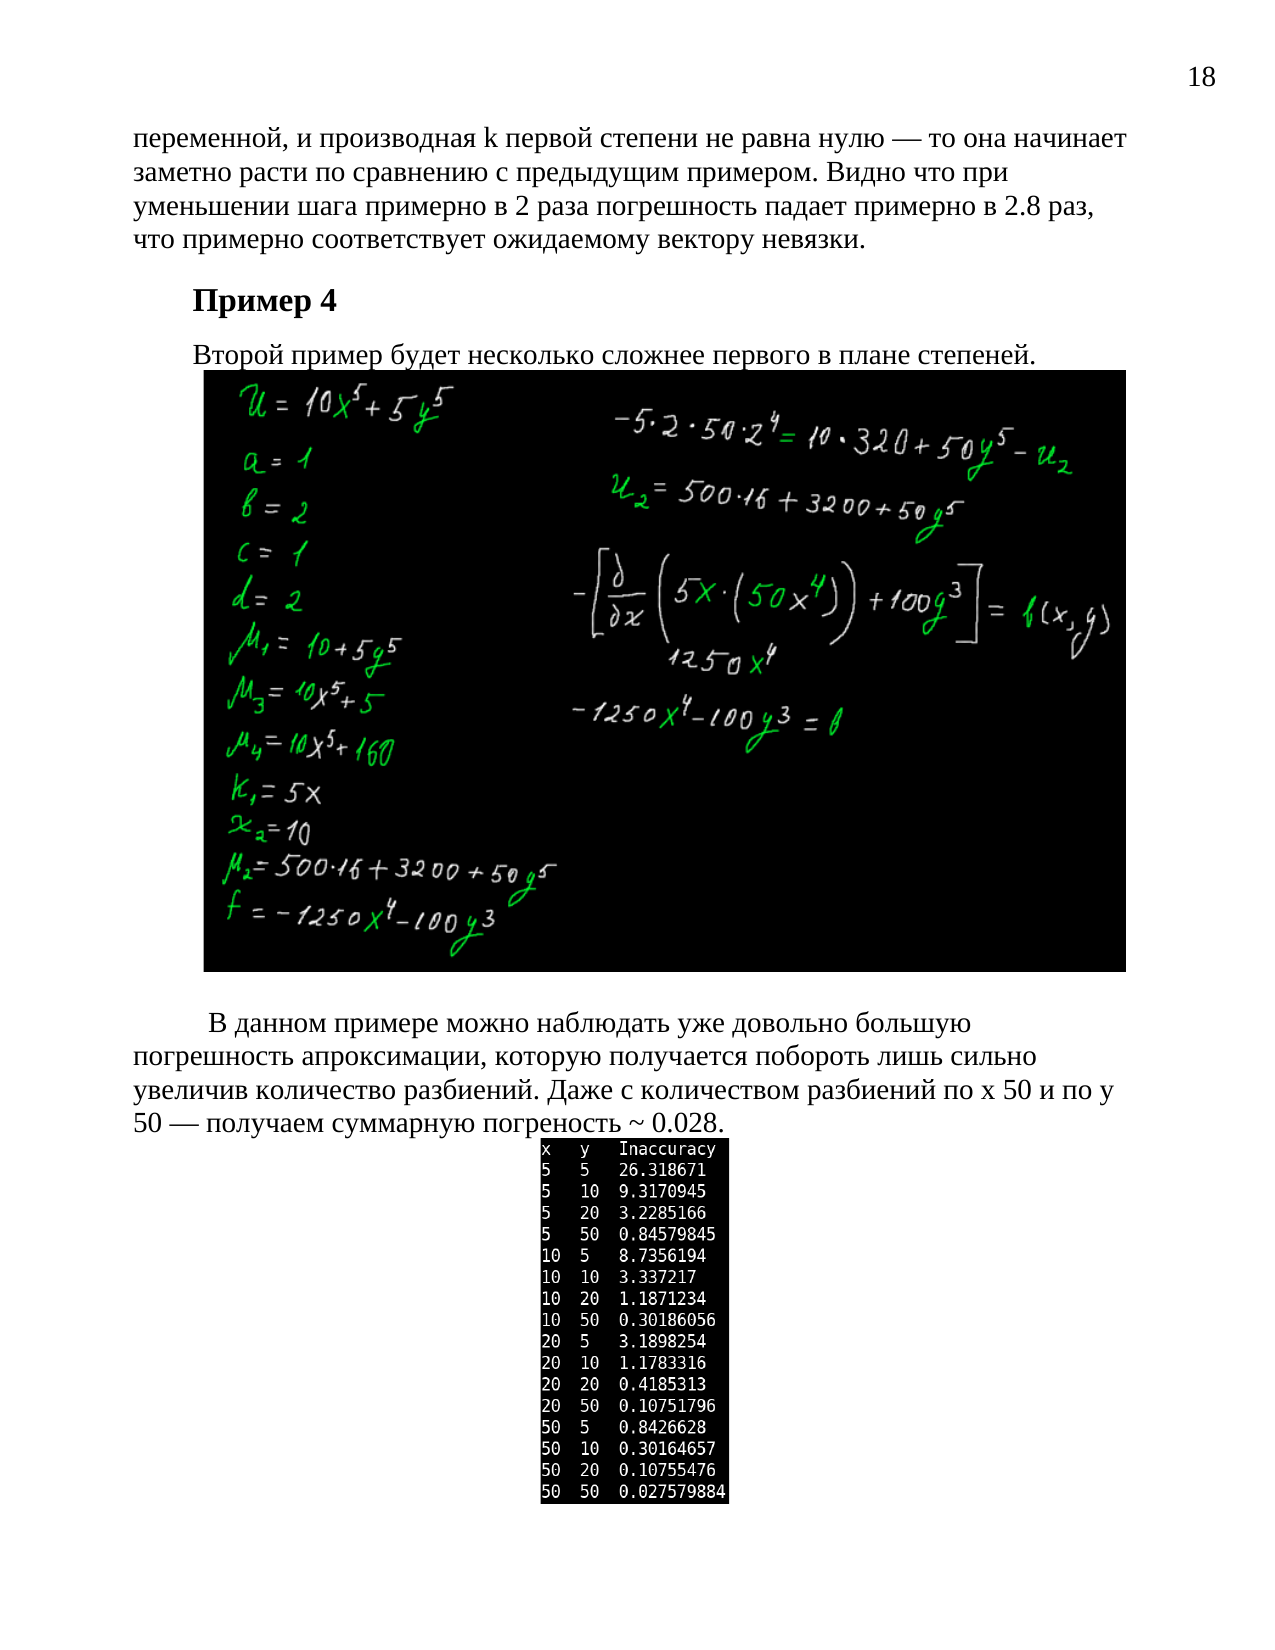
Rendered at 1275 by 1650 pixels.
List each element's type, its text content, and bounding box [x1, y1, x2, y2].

text переменной, и производная k первой степени не равна нулю — то она начинает заметно расти по сравнению с предыдущим примером. Видно что при уменьшении шага примерно в 2 раза погрешность падает примерно в 2.8 раз, что примерно соответствует ожидаемому вектору невязки. [133, 121, 1137, 255]
picture [203, 370, 1126, 972]
subtitle Пример 4 [133, 280, 1137, 318]
picture [540, 1138, 730, 1504]
text Второй пример будет несколько сложнее первого в плане степеней. [133, 337, 1137, 371]
text В данном примере можно наблюдать уже довольно большую погрешность апроксимации, которую получается побороть лишь сильно увеличив количество разбиений. Даже с количеством разбиений по х 50 и по у 50 — получаем суммарную погреность ~ 0.028. [133, 1005, 1137, 1139]
